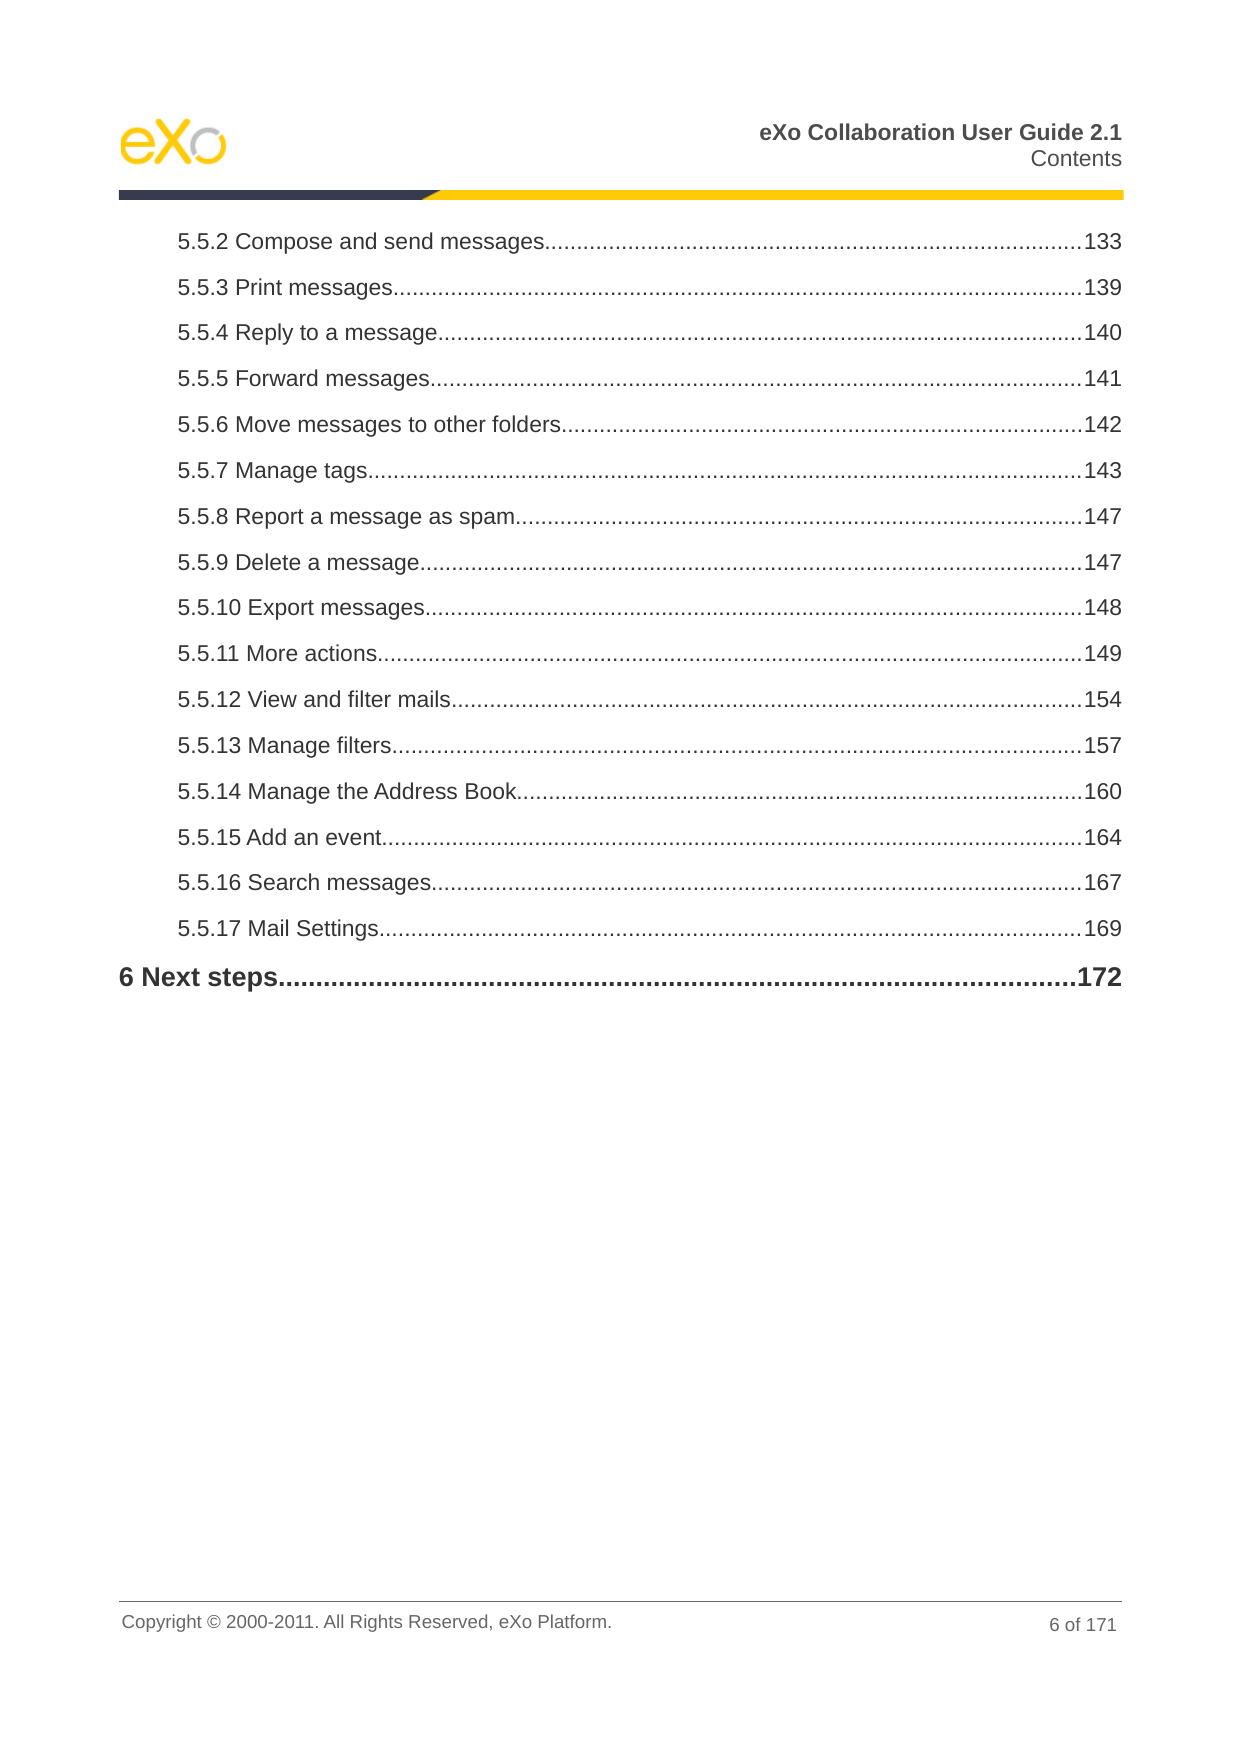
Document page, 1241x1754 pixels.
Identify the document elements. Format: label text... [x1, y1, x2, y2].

text 5.5.3 Print messages 139 [177, 273, 1122, 300]
text 5.5.13 Manage filters 157 [177, 732, 1122, 758]
text 5.5.16 Search messages 167 [177, 869, 1122, 896]
text 5.5.9 Delete a message 147 [177, 548, 1122, 575]
text 5.5.4 Reply to a message 140 [177, 319, 1122, 346]
text 5.5.12 View and filter mails 154 [177, 686, 1122, 712]
text 6 Next steps 172 [118, 961, 1122, 992]
picture [118, 190, 1124, 200]
text 5.5.10 Export messages 148 [177, 594, 1122, 621]
text 5.5.5 Forward messages 141 [177, 365, 1122, 391]
text 5.5.11 More actions 149 [177, 640, 1122, 666]
text 5.5.2 Compose and send messages 133 [177, 228, 1122, 254]
text 5.5.8 Report a message as spam 147 [177, 503, 1122, 529]
picture [120, 118, 227, 165]
text 5.5.14 Manage the Address Book 160 [177, 778, 1122, 804]
text 5.5.7 Manage tags 143 [177, 457, 1122, 483]
text 5.5.6 Move messages to other folders 142 [177, 411, 1122, 437]
text 5.5.17 Mail Settings 169 [177, 915, 1122, 941]
text 5.5.15 Add an event 164 [177, 823, 1122, 850]
